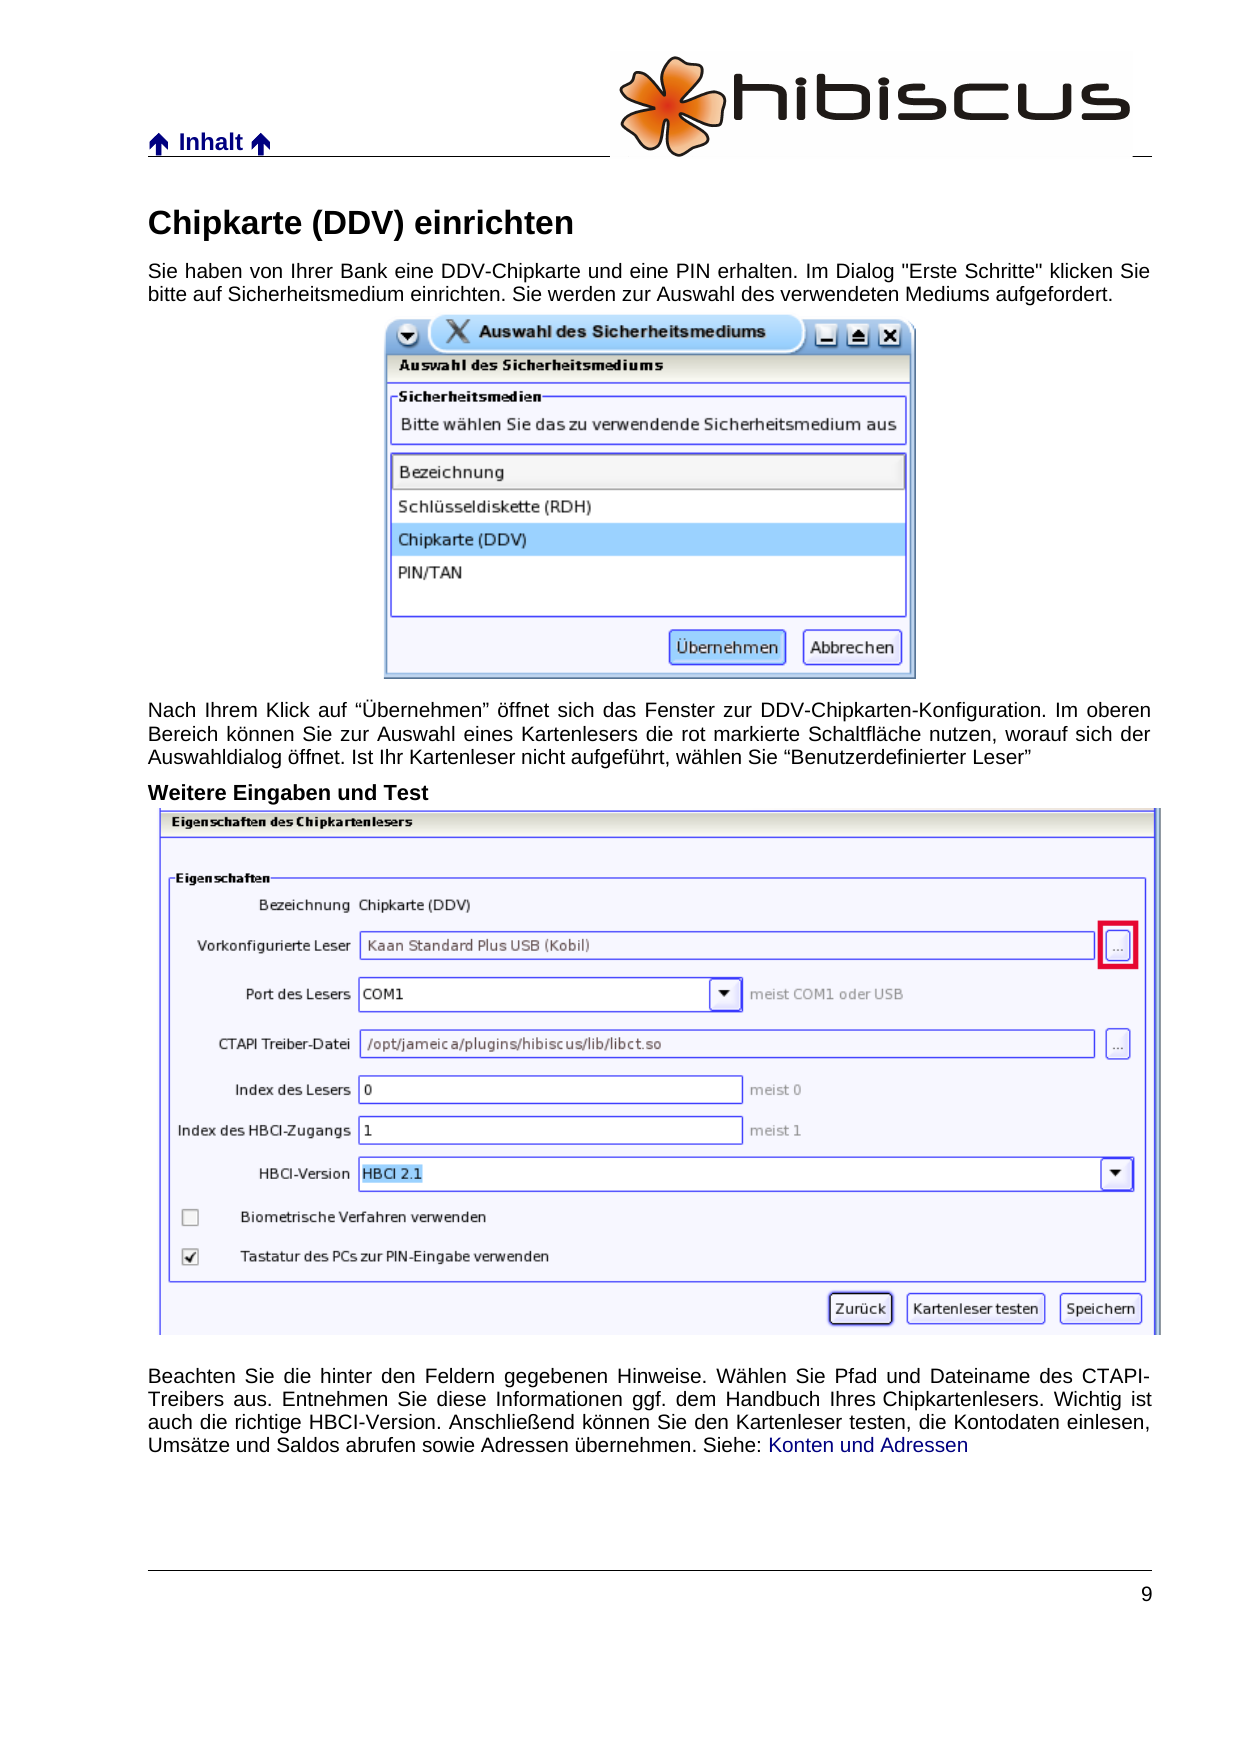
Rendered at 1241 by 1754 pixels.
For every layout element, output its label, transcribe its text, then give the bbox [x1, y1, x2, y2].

picture [157, 808, 1162, 1335]
picture [610, 51, 1133, 159]
picture [383, 312, 916, 679]
subtitle Weitere Eingaben und Test [148, 781, 1152, 806]
text Nach Ihrem Klick auf “Übernehmen” öffnet sich das Fenster zur DDV-Chipkarten-Konfiguration. Im oberen Bereich können Sie zur Auswahl eines Kartenlesers die rot markierte Schaltfläche nutzen, worauf sich der Auswahldialog öffnet. Ist Ihr Kartenleser nicht aufgeführt, wählen Sie “Benutzerdefinierter Leser” [148, 699, 1152, 769]
subtitle Chipkarte (DDV) einrichten [148, 204, 1152, 242]
text Sie haben von Ihrer Bank eine DDV-Chipkarte und eine PIN erhalten. Im Dialog "Erste Schritte" klicken Sie bitte auf Sicherheitsmedium einrichten. Sie werden zur Auswahl des verwendeten Mediums aufgefordert. [148, 259, 1152, 306]
text Beachten Sie die hinter den Feldern gegebenen Hinweise. Wählen Sie Pfad und Dateiname des CTAPI-Treibers aus. Entnehmen Sie diese Informationen ggf. dem Handbuch Ihres Chipkartenlesers. Wichtig ist auch die richtige HBCI-Version. Anschließend können Sie den Kartenleser testen, die Kontodaten einlesen, Umsätze und Saldos abrufen sowie Adressen übernehmen. Siehe: Konten und Adressen [148, 1364, 1152, 1457]
